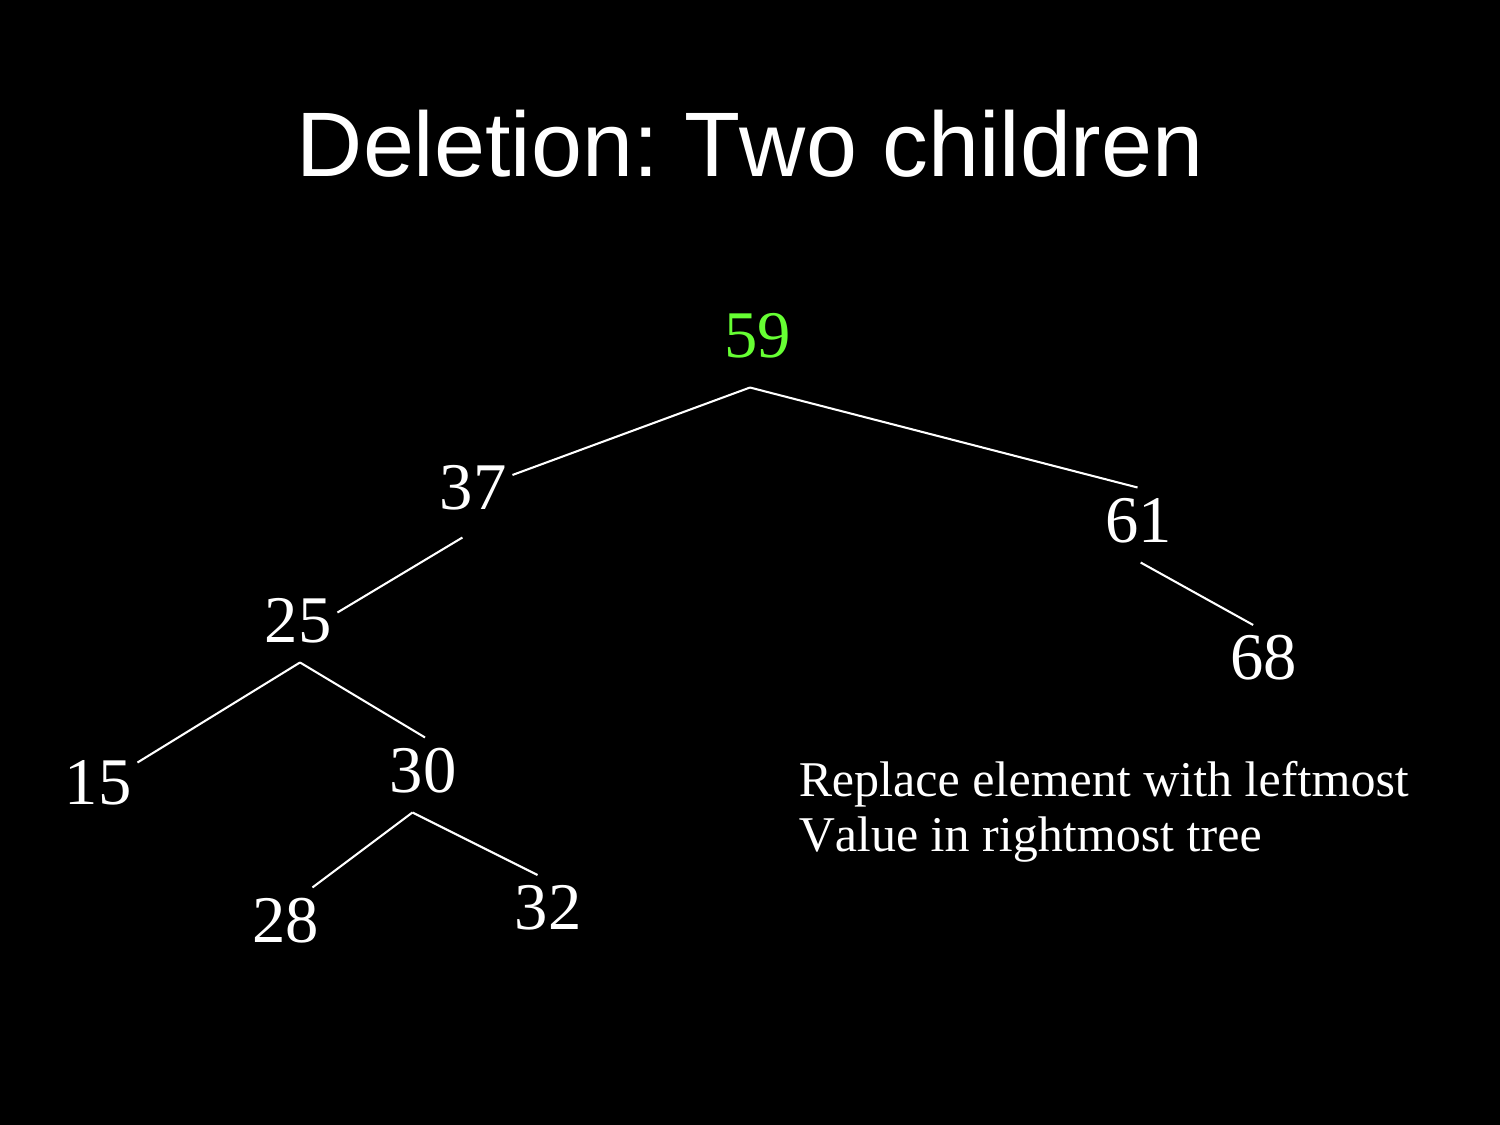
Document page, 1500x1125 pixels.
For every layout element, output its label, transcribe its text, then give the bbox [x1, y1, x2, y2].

title Deletion: Two children [22, 50, 1480, 240]
text_box 30 [375, 724, 472, 815]
text_box 68 [1215, 612, 1313, 702]
text_box 25 [250, 574, 347, 665]
text_box 15 [50, 737, 147, 827]
text_box 28 [237, 874, 335, 965]
text_box 37 [425, 442, 522, 532]
text_box 32 [500, 862, 597, 952]
text_box 59 [709, 290, 807, 381]
text_box 61 [1090, 474, 1188, 565]
text_box Replace element with leftmost Value in rightmost tree [783, 744, 1425, 871]
